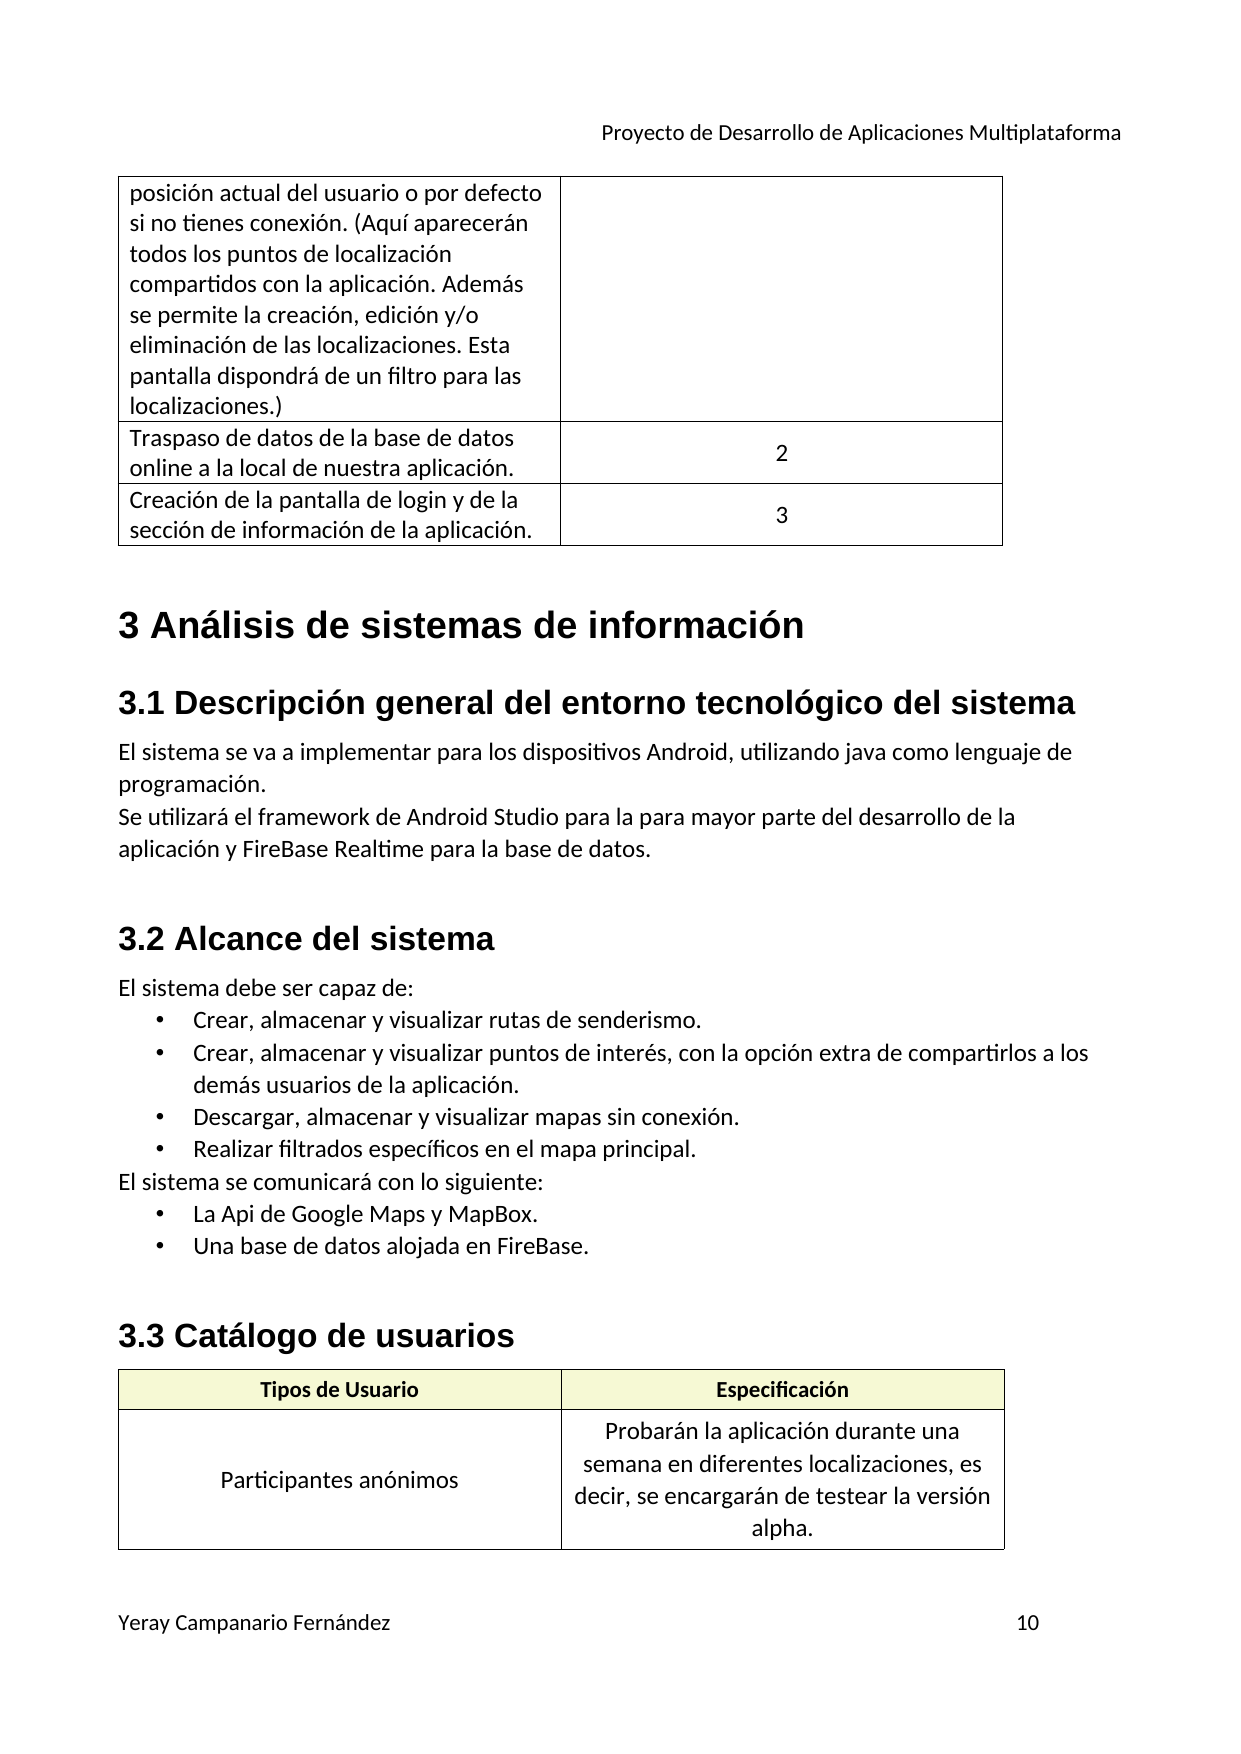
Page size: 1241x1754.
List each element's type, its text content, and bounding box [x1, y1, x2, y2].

list La Api de Google Maps y MapBox. [156, 1198, 1122, 1229]
list Descargar, almacenar y visualizar mapas sin conexión. [156, 1101, 1122, 1132]
table_cell [561, 177, 1002, 421]
list Una base de datos alojada en FireBase. [156, 1230, 1122, 1261]
table_cell 3 [561, 484, 1002, 545]
subtitle 3 Análisis de sistemas de información [118, 603, 1122, 647]
table_cell Participantes anónimos [119, 1410, 561, 1549]
text El sistema debe ser capaz de: [118, 972, 1122, 1003]
table_cell Probarán la aplicación durante una semana en diferentes localizaciones, es decir, se encargarán de testear la versión alpha. [562, 1410, 1004, 1549]
table_cell Traspaso de datos de la base de datos online a la local de nuestra aplicación. [119, 422, 560, 483]
subtitle 3.3 Catálogo de usuarios [118, 1316, 1122, 1354]
text El sistema se comunicará con lo siguiente: [118, 1166, 1122, 1196]
list Crear, almacenar y visualizar rutas de senderismo. [156, 1004, 1122, 1035]
list Realizar filtrados específicos en el mapa principal. [156, 1133, 1122, 1164]
text El sistema se va a implementar para los dispositivos Android, utilizando java como lenguaje de programación. [118, 736, 1122, 799]
text Se utilizará el framework de Android Studio para la para mayor parte del desarrollo de la aplicación y FireBase Realtime para la base de datos. [118, 801, 1122, 864]
subtitle 3.2 Alcance del sistema [118, 919, 1122, 957]
table_header Tipos de Usuario [119, 1370, 561, 1409]
table_cell 2 [561, 422, 1002, 483]
subtitle 3.1 Descripción general del entorno tecnológico del sistema [118, 683, 1122, 722]
list Crear, almacenar y visualizar puntos de interés, con la opción extra de compartirlos a los demás usuarios de la aplicación. [156, 1037, 1122, 1099]
table_header Especificación [562, 1370, 1004, 1409]
table_cell posición actual del usuario o por defecto si no tienes conexión. (Aquí aparecerán todos los puntos de localización compartidos con la aplicación. Además se permite la creación, edición y/o eliminación de las localizaciones. Esta pantalla dispondrá de un filtro para las localizaciones.) [119, 177, 560, 421]
table_cell Creación de la pantalla de login y de la sección de información de la aplicación. [119, 484, 560, 545]
